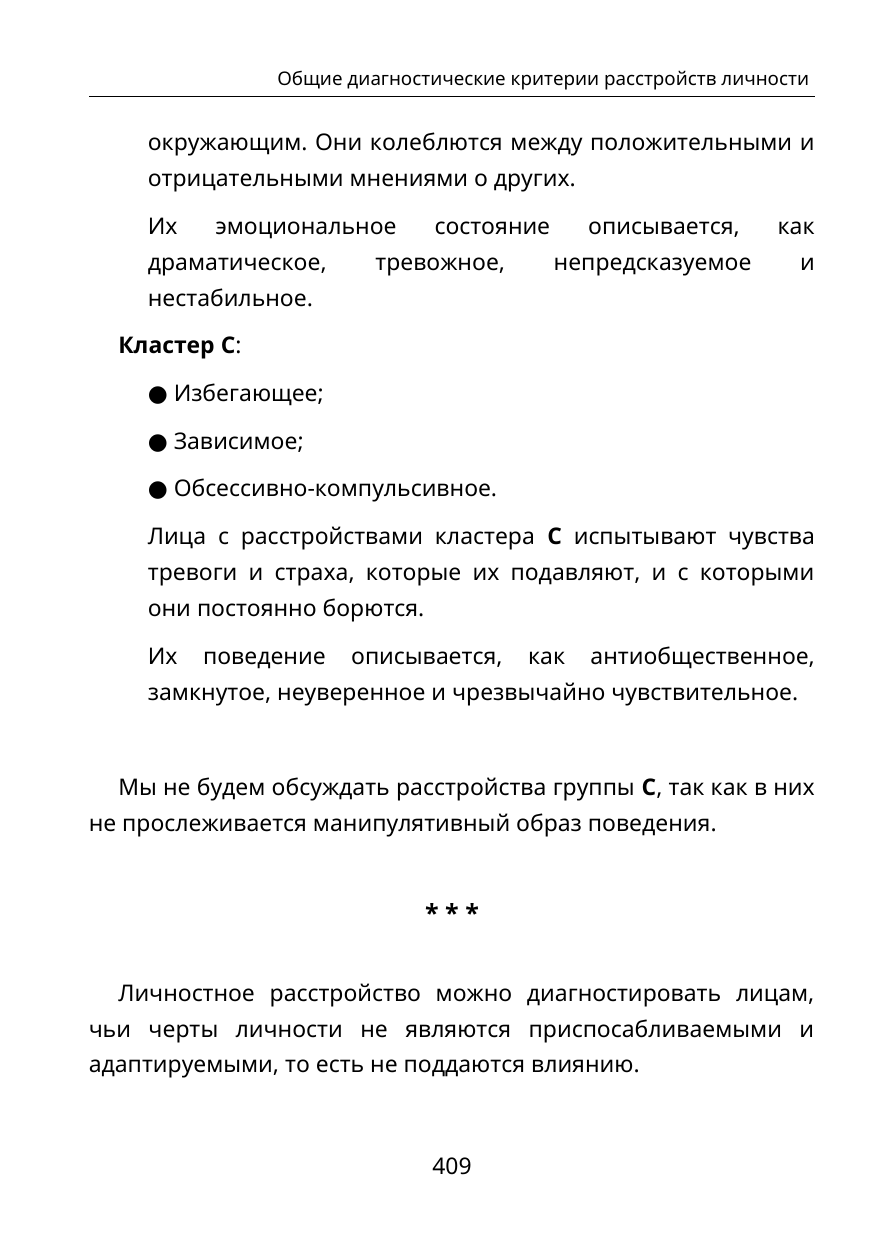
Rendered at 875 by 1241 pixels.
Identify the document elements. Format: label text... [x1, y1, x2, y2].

list Избегающее; [148, 377, 815, 408]
list Зависимое; [148, 425, 815, 456]
list окружающим. Они колеблются между положительными и отрицательными мнениями о других. [148, 126, 815, 193]
text Мы не будем обсуждать расстройства группы С, так как в них не прослеживается манипулятивный образ поведения. [88, 771, 815, 838]
list Их поведение описывается, как антиобщественное, замкнутое, неуверенное и чрезвычайно чувствительное. [148, 640, 815, 707]
list Лица с расстройствами кластера C испытывают чувства тревоги и страха, которые их подавляют, и с которыми они постоянно борются. [148, 520, 815, 623]
text Личностное расстройство можно диагностировать лицам, чьи черты личности не являются приспосабливаемыми и адаптируемыми, то есть не поддаются влиянию. [88, 977, 815, 1080]
list Кластер C: [118, 329, 815, 361]
list Обсессивно-компульсивное. [148, 472, 815, 504]
list Их эмоциональное состояние описывается, как драматическое, тревожное, непредсказуемое и нестабильное. [148, 210, 815, 313]
subtitle * * * [88, 896, 815, 930]
